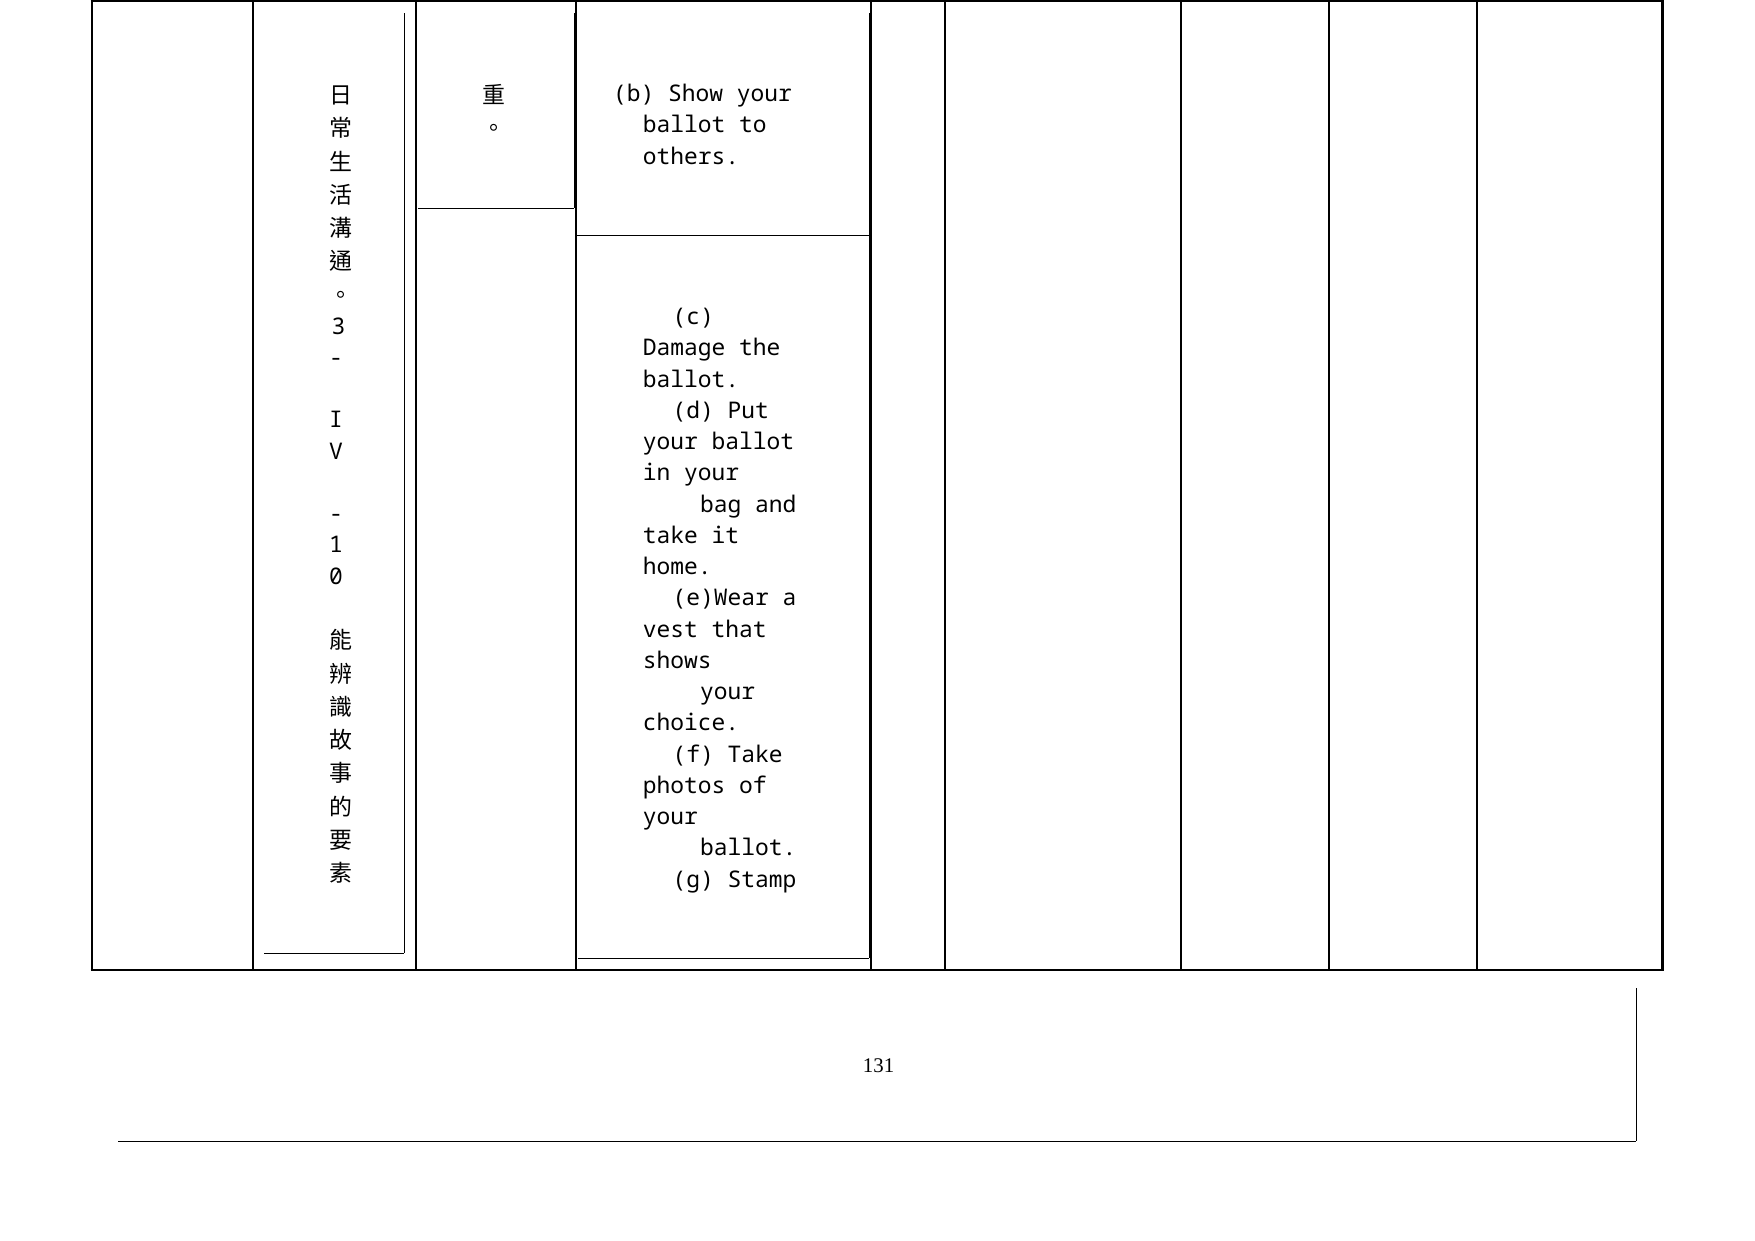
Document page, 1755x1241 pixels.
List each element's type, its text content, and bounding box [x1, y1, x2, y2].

table_cell (b) Show your ballot to others. [577, 2, 870, 235]
table_cell 日常生活溝通。 3- IV -10 能辨識故事的要素 [254, 2, 415, 969]
table_cell 重。 [417, 2, 575, 969]
table_cell [872, 2, 944, 969]
table_cell [946, 2, 1180, 969]
table_cell [93, 2, 252, 969]
table_cell [1182, 2, 1328, 969]
table_cell (c) Damage the ballot. (d) Put your ballot in your bag and take it home. (e)Wear a vest that shows your choice. (f) Take photos of your ballot. (g) Stamp [577, 236, 870, 969]
table_cell [1478, 2, 1661, 969]
table_cell [1330, 2, 1476, 969]
